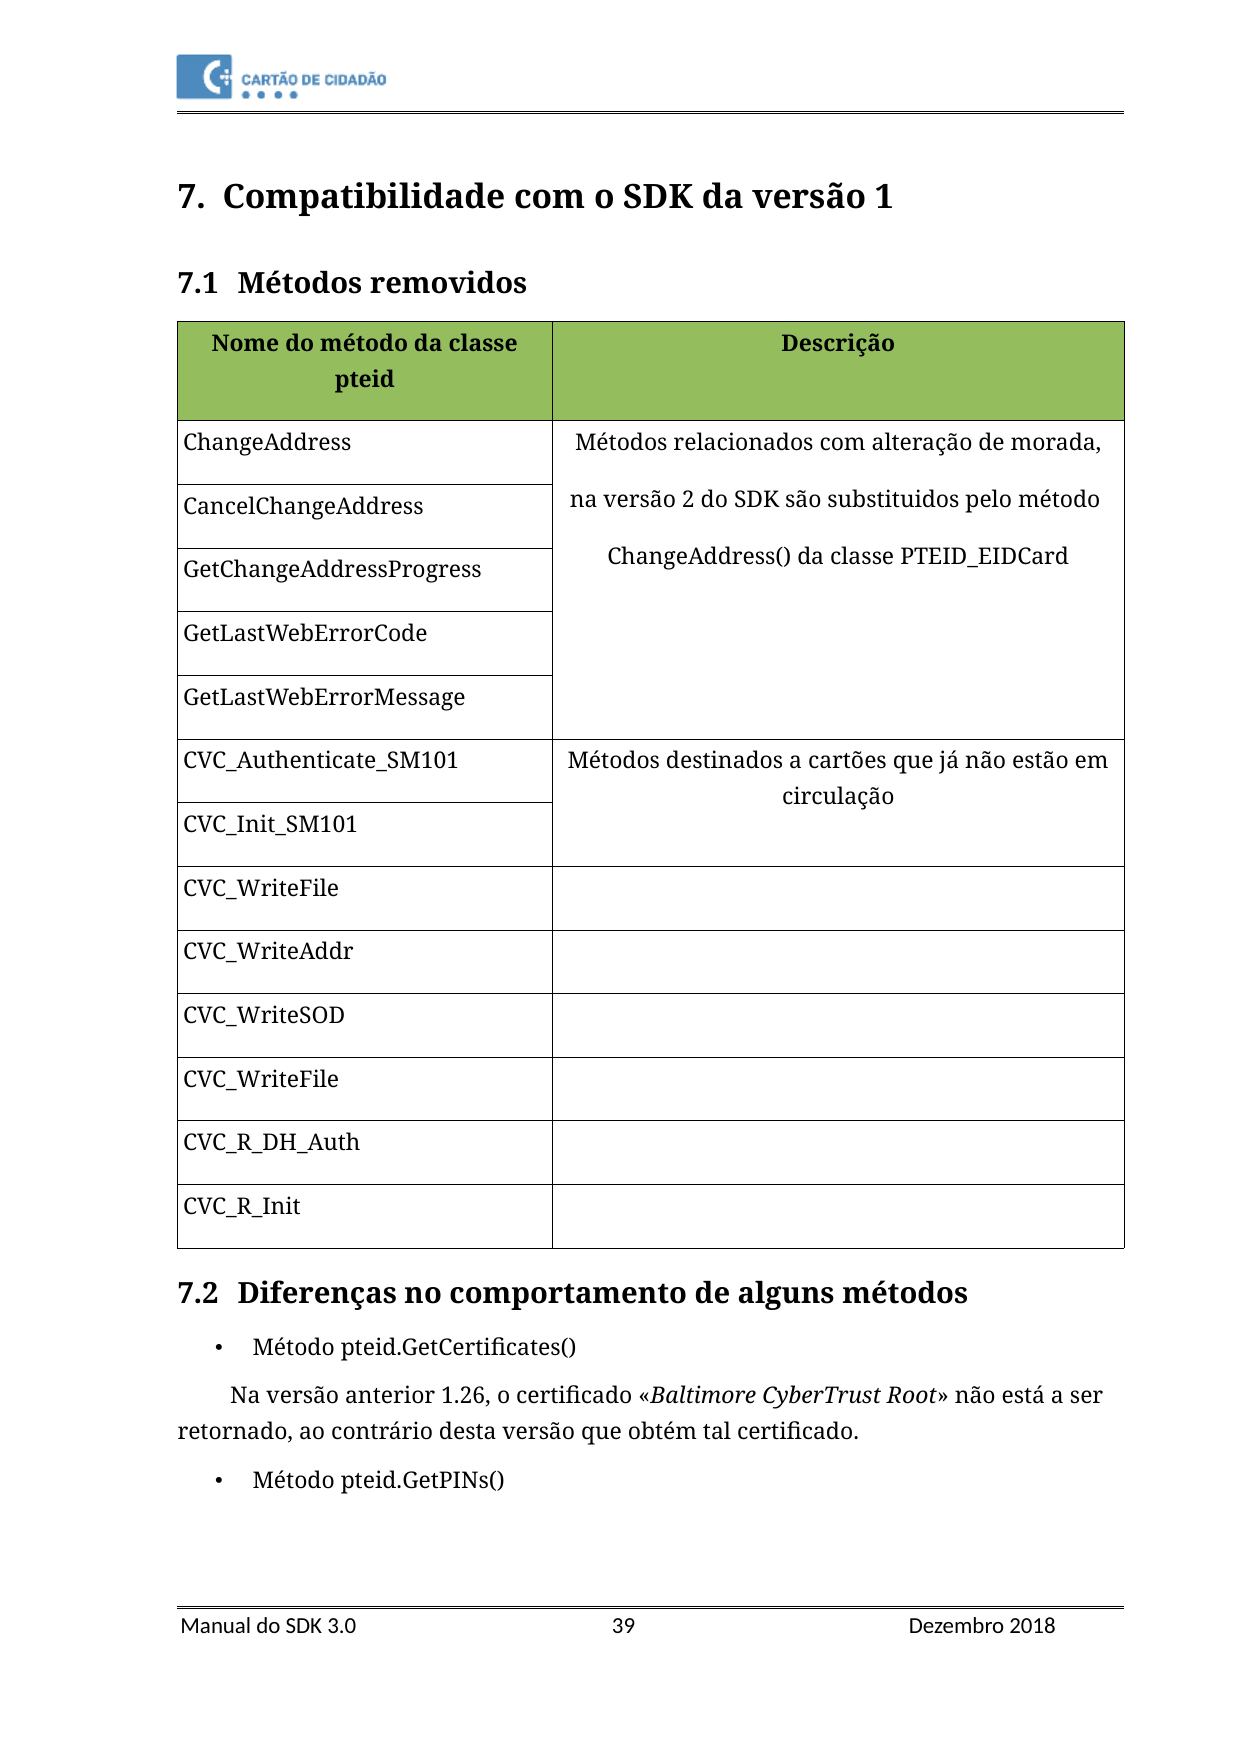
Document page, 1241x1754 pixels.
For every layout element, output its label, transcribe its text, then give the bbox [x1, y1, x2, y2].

table_header Nome do método da classe pteid [178, 322, 552, 420]
list Método pteid.GetPINs() [215, 1464, 1124, 1495]
subtitle Diferenças no comportamento de alguns métodos [177, 1273, 1124, 1312]
table_cell Métodos relacionados com alteração de morada, na versão 2 do SDK são substituidos pelo método ChangeAddress() da classe PTEID_EIDCard [553, 421, 1124, 738]
table_cell GetLastWebErrorMessage [178, 676, 552, 738]
table_cell [553, 867, 1124, 929]
list Método pteid.GetCertificates() [215, 1331, 1124, 1362]
table_cell GetChangeAddressProgress [178, 549, 552, 611]
table_cell [553, 1185, 1124, 1248]
table_cell CVC_WriteFile [178, 867, 552, 929]
table_cell CVC_WriteFile [178, 1058, 552, 1120]
table_cell [553, 994, 1124, 1057]
subtitle Métodos removidos [177, 263, 1124, 302]
table_cell CVC_WriteSOD [178, 994, 552, 1057]
table_cell ChangeAddress [178, 421, 552, 484]
table_cell CVC_WriteAddr [178, 931, 552, 993]
table_cell [553, 1121, 1124, 1184]
table_cell [553, 1058, 1124, 1120]
table_header Descrição [553, 322, 1124, 420]
table_cell CVC_Init_SM101 [178, 803, 552, 866]
table_cell Métodos destinados a cartões que já não estão em circulação [553, 740, 1124, 866]
subtitle Compatibilidade com o SDK da versão 1 [177, 173, 1124, 218]
table_cell [553, 931, 1124, 993]
table_cell CancelChangeAddress [178, 485, 552, 548]
table_cell GetLastWebErrorCode [178, 612, 552, 675]
table_cell CVC_R_Init [178, 1185, 552, 1248]
picture [174, 49, 428, 106]
text Na versão anterior 1.26, o certificado «Baltimore CyberTrust Root» não está a ser retornado, ao contrário desta versão que obtém tal certificado. [177, 1379, 1124, 1447]
table_cell CVC_Authenticate_SM101 [178, 740, 552, 802]
table_cell CVC_R_DH_Auth [178, 1121, 552, 1184]
